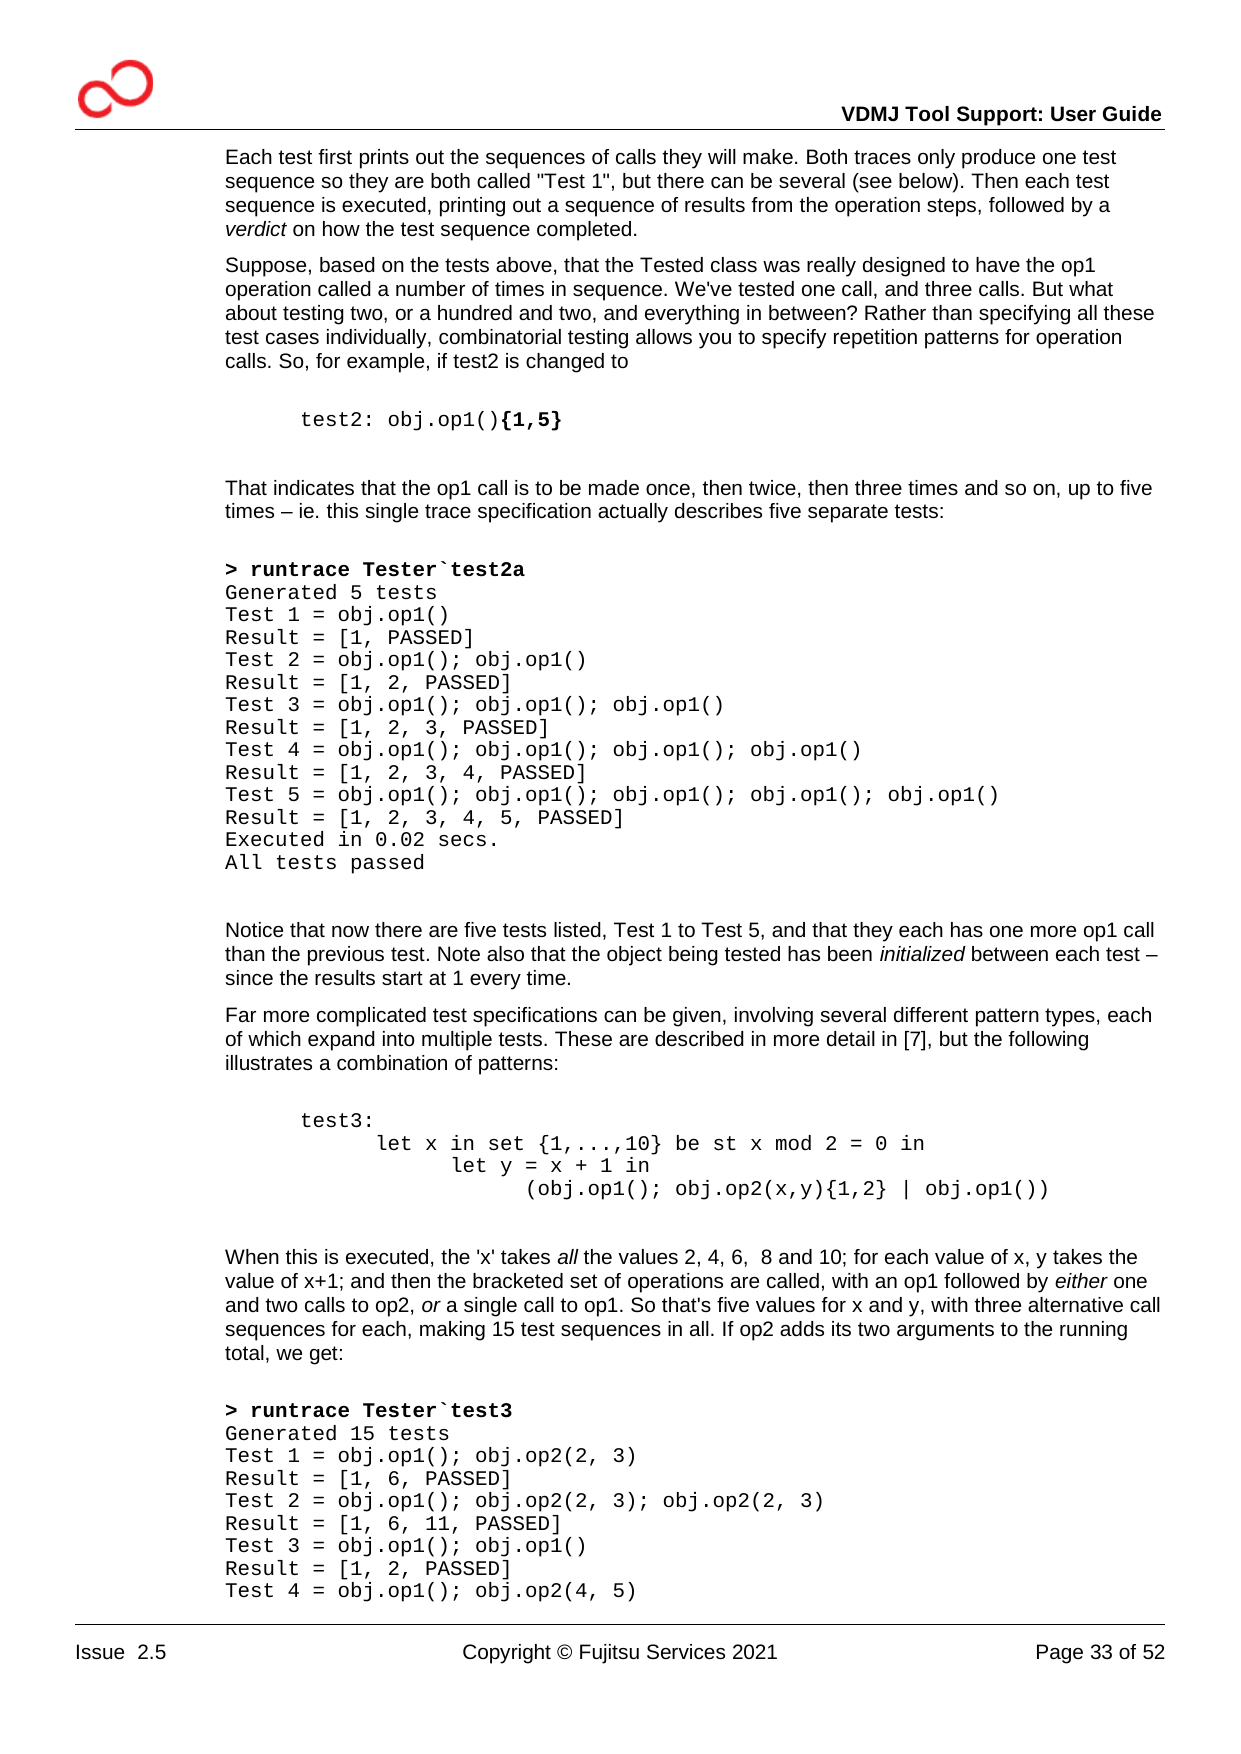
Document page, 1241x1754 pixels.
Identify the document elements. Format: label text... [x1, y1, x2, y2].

text Result = [1, 6, PASSED] [225, 1467, 1165, 1490]
text > runtrace Tester`test3 [225, 1400, 1165, 1422]
text Test 1 = obj.op1(); obj.op2(2, 3) [225, 1445, 1165, 1467]
text test3: [225, 1110, 1165, 1132]
text Test 3 = obj.op1(); obj.op1() [225, 1535, 1165, 1557]
text Test 2 = obj.op1(); obj.op2(2, 3); obj.op2(2, 3) [225, 1490, 1165, 1512]
text Each test first prints out the sequences of calls they will make. Both traces only produce one test sequence so they are both called "Test 1", but there can be several (see below). Then each test sequence is executed, printing out a sequence of results from the operation steps, followed by a verdict on how the test sequence completed. [225, 145, 1165, 241]
text Test 4 = obj.op1(); obj.op2(4, 5) [225, 1580, 1165, 1602]
text test2: obj.op1(){1,5} [225, 408, 1165, 431]
text > runtrace Tester`test2a [225, 559, 1165, 581]
text Generated 15 tests [225, 1422, 1165, 1445]
text Notice that now there are five tests listed, Test 1 to Test 5, and that they each has one more op1 call than the previous test. Note also that the object being tested has been initialized between each test – since the results start at 1 every time. [225, 919, 1165, 991]
text Result = [1, PASSED] [225, 626, 1165, 649]
text let y = x + 1 in [225, 1155, 1165, 1177]
text Result = [1, 2, 3, 4, 5, PASSED] [225, 806, 1165, 829]
text Result = [1, 2, PASSED] [225, 1557, 1165, 1580]
text (obj.op1(); obj.op2(x,y){1,2} | obj.op1()) [225, 1177, 1165, 1200]
picture [78, 52, 153, 128]
text Result = [1, 2, 3, PASSED] [225, 716, 1165, 739]
text let x in set {1,...,10} be st x mod 2 = 0 in [225, 1132, 1165, 1155]
text Test 5 = obj.op1(); obj.op1(); obj.op1(); obj.op1(); obj.op1() [225, 784, 1165, 806]
text Result = [1, 6, 11, PASSED] [225, 1512, 1165, 1535]
text Generated 5 tests [225, 581, 1165, 604]
text Suppose, based on the tests above, that the Tested class was really designed to have the op1 operation called a number of times in sequence. We've tested one call, and three calls. But what about testing two, or a hundred and two, and everything in between? Rather than specifying all these test cases individually, combinatorial testing allows you to specify repetition patterns for operation calls. So, for example, if test2 is changed to [225, 253, 1165, 373]
text Far more complicated test specifications can be given, involving several different pattern types, each of which expand into multiple tests. These are described in more detail in [7], but the following illustrates a combination of patterns: [225, 1003, 1165, 1075]
text Executed in 0.02 secs. [225, 829, 1165, 851]
text When this is executed, the 'x' takes all the values 2, 4, 6, 8 and 10; for each value of x, y takes the value of x+1; and then the bracketed set of operations are called, with an op1 followed by either one and two calls to op2, or a single call to op1. So that's five values for x and y, with three alternative call sequences for each, making 15 test sequences in all. If op2 adds its two arguments to the running total, we get: [225, 1245, 1165, 1365]
text That indicates that the op1 call is to be made once, then twice, then three times and so on, up to five times – ie. this single trace specification actually describes five separate tests: [225, 476, 1165, 524]
text Test 2 = obj.op1(); obj.op1() [225, 649, 1165, 671]
text Test 4 = obj.op1(); obj.op1(); obj.op1(); obj.op1() [225, 739, 1165, 761]
text Test 3 = obj.op1(); obj.op1(); obj.op1() [225, 694, 1165, 716]
text Result = [1, 2, 3, 4, PASSED] [225, 761, 1165, 784]
text All tests passed [225, 851, 1165, 874]
text Test 1 = obj.op1() [225, 604, 1165, 626]
text Result = [1, 2, PASSED] [225, 671, 1165, 694]
